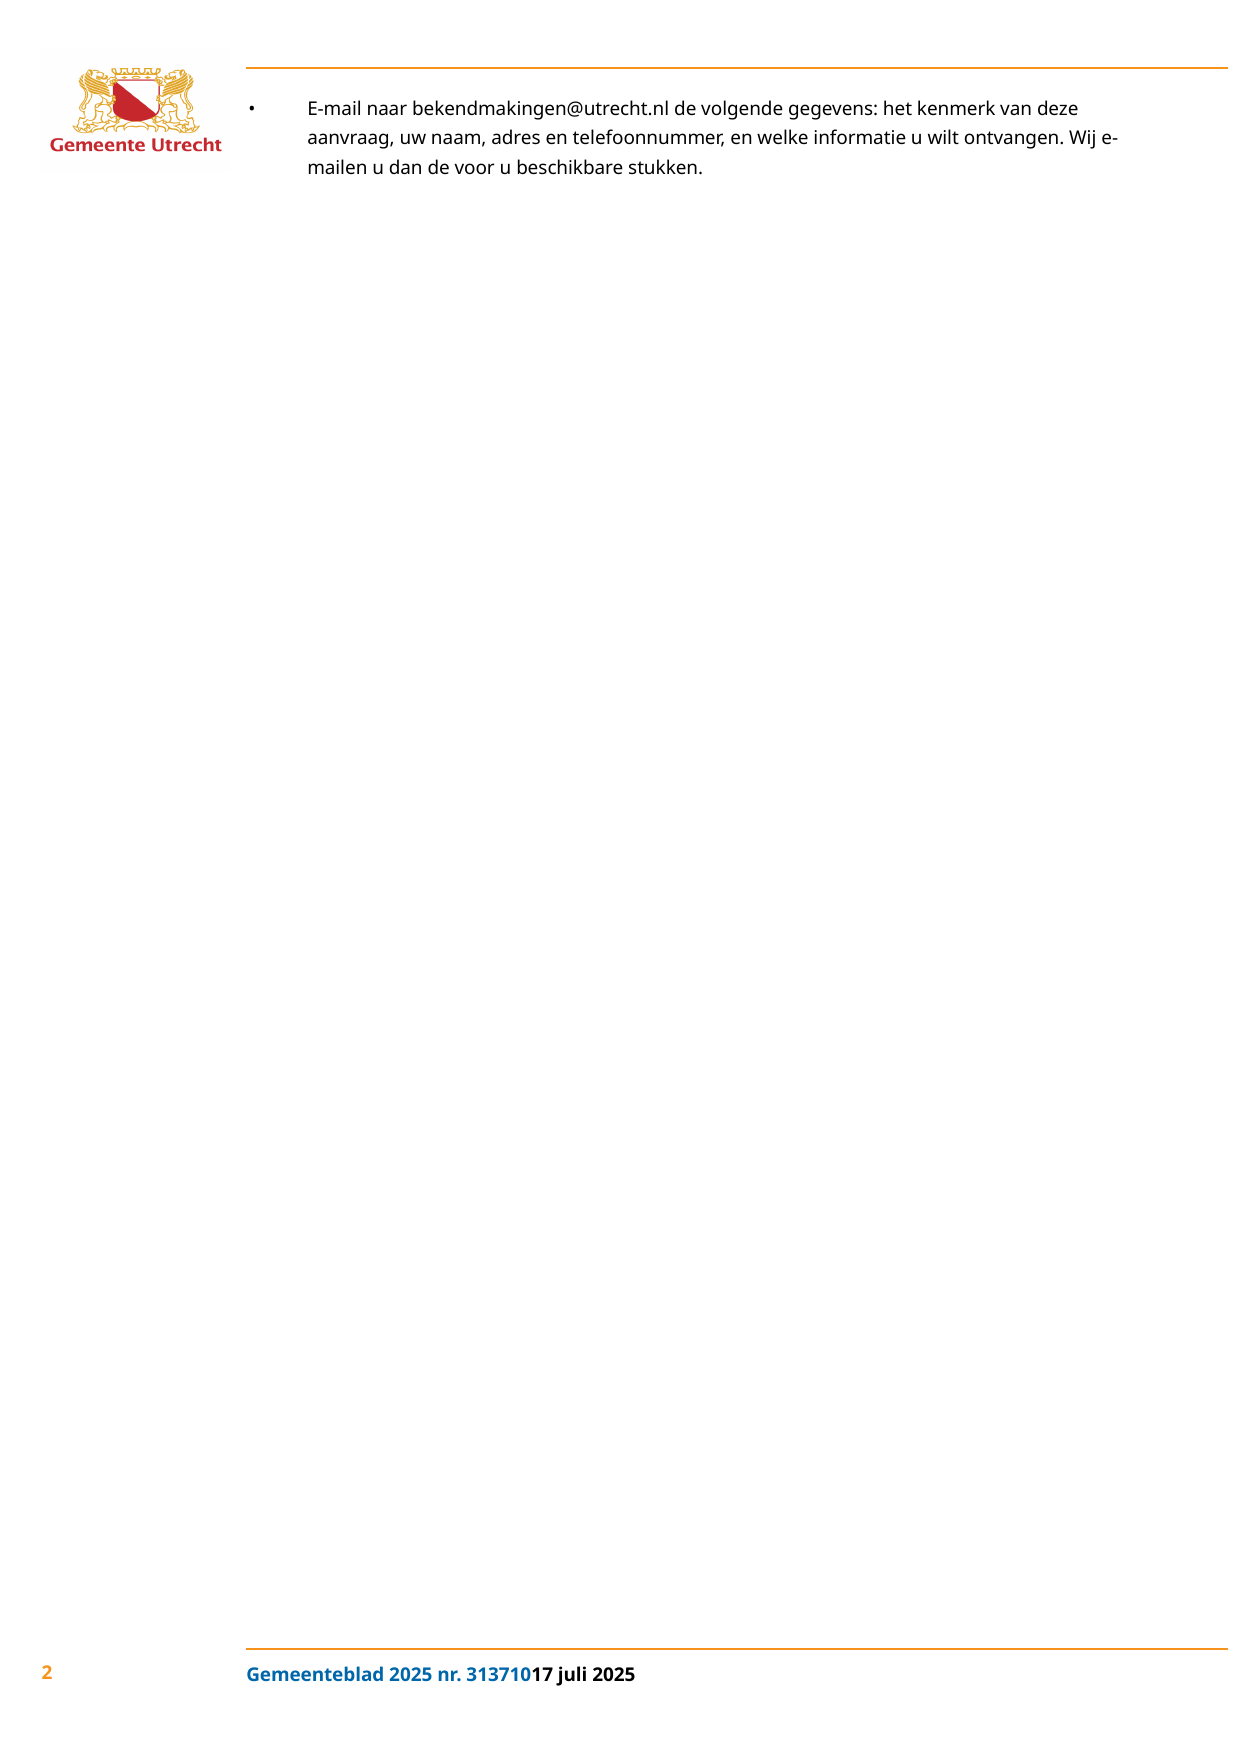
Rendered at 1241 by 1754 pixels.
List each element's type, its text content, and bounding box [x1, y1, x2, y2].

list E-mail naar bekendmakingen@utrecht.nl de volgende gegevens: het kenmerk van deze aanvraag, uw naam, adres en telefoonnummer, en welke informatie u wilt ontvangen. Wij e-mailen u dan de voor u beschikbare stukken. [248, 95, 1152, 180]
picture [41, 47, 231, 172]
